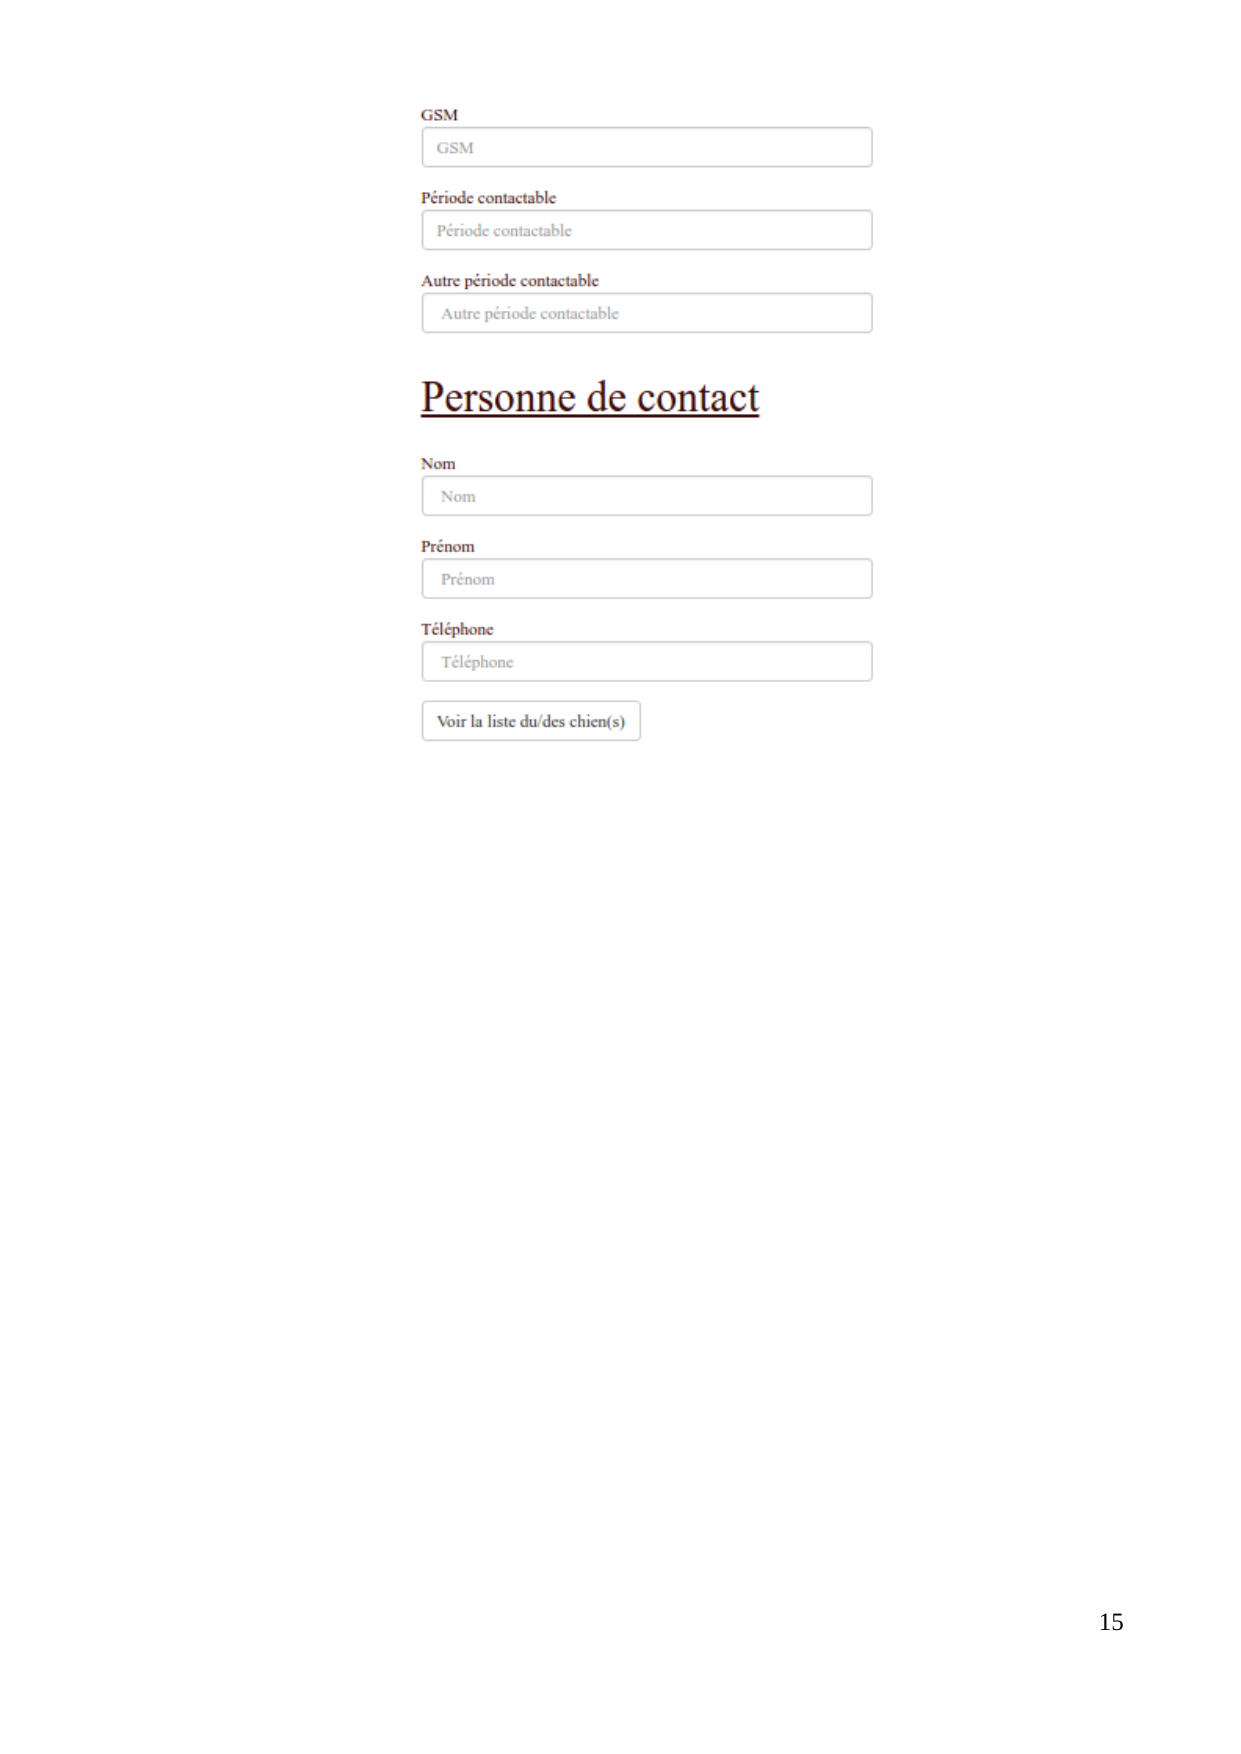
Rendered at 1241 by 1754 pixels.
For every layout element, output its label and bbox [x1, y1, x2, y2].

picture [386, 102, 928, 782]
